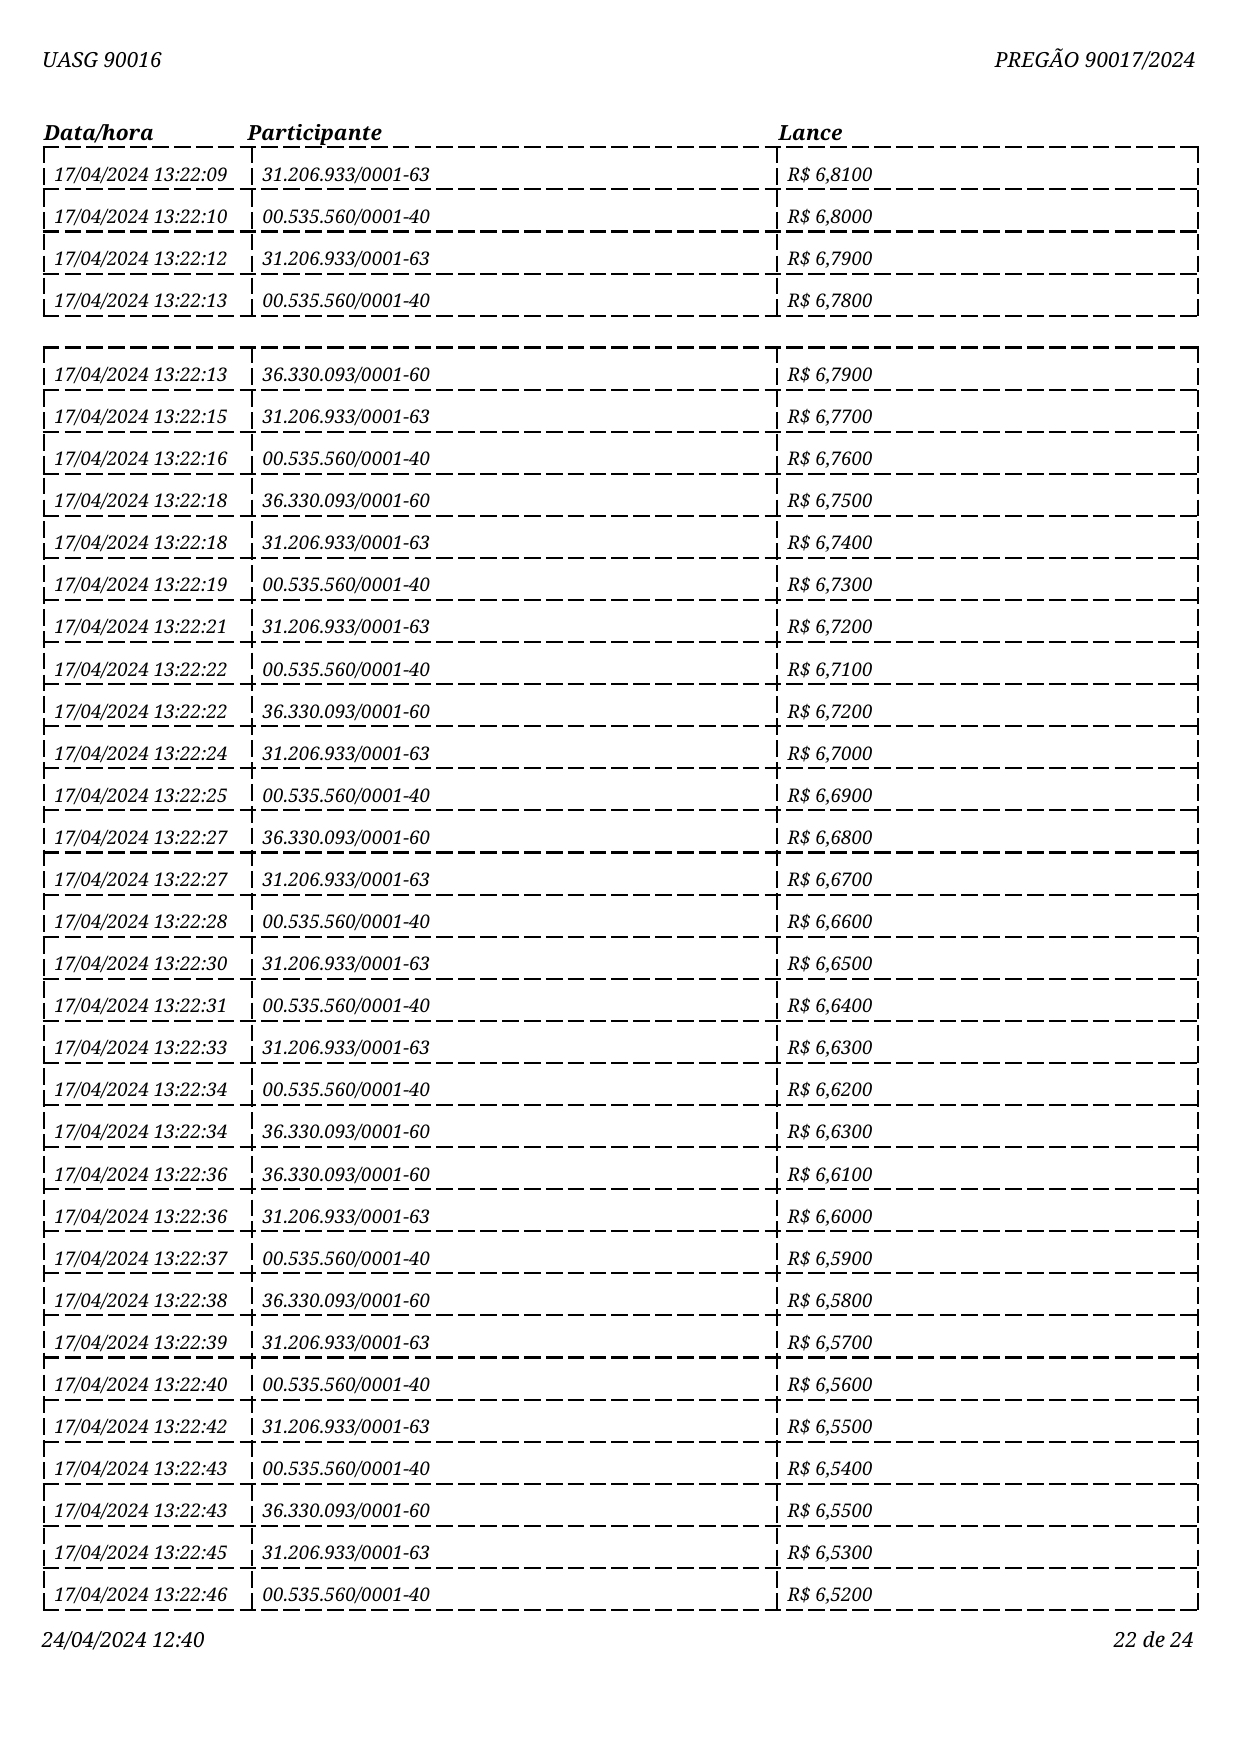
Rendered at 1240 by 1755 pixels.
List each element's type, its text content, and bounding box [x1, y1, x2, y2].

table_cell R$ 6,5500 [777, 1399, 1198, 1441]
table_cell R$ 6,5900 [777, 1230, 1198, 1272]
table_cell R$ 6,5700 [777, 1314, 1198, 1356]
table_cell 17/04/2024 13:22:25 [44, 767, 252, 809]
table_header R$ 6,7900 [777, 346, 1198, 388]
table_cell 31.206.933/0001-63 [252, 515, 777, 557]
table_cell 31.206.933/0001-63 [252, 1525, 777, 1567]
table_cell 17/04/2024 13:22:45 [44, 1525, 252, 1567]
table_cell 17/04/2024 13:22:34 [44, 1104, 252, 1146]
table_cell R$ 6,7400 [777, 515, 1198, 557]
table_cell 31.206.933/0001-63 [252, 146, 777, 188]
table_cell 31.206.933/0001-63 [252, 230, 777, 272]
table_cell 00.535.560/0001-40 [252, 978, 777, 1020]
table_cell R$ 6,7200 [777, 599, 1198, 641]
table_cell 17/04/2024 13:22:46 [44, 1567, 252, 1609]
table_cell R$ 6,6700 [777, 851, 1198, 893]
table_cell 17/04/2024 13:22:37 [44, 1230, 252, 1272]
table_cell R$ 6,7000 [777, 725, 1198, 767]
table_cell 00.535.560/0001-40 [252, 1441, 777, 1483]
table_cell 17/04/2024 13:22:27 [44, 809, 252, 851]
table_cell R$ 6,6400 [777, 978, 1198, 1020]
table_cell 17/04/2024 13:22:42 [44, 1399, 252, 1441]
table_cell R$ 6,6500 [777, 936, 1198, 978]
table_header 36.330.093/0001-60 [252, 346, 777, 388]
table_cell 31.206.933/0001-63 [252, 1188, 777, 1230]
table_cell 31.206.933/0001-63 [252, 1020, 777, 1062]
table_cell R$ 6,6200 [777, 1062, 1198, 1104]
table_cell 17/04/2024 13:22:19 [44, 557, 252, 599]
table_cell R$ 6,7500 [777, 473, 1198, 515]
table_cell 17/04/2024 13:22:39 [44, 1314, 252, 1356]
table_cell 36.330.093/0001-60 [252, 1483, 777, 1525]
table_cell R$ 6,8000 [777, 188, 1198, 230]
table_cell 17/04/2024 13:22:24 [44, 725, 252, 767]
table_cell R$ 6,6100 [777, 1146, 1198, 1188]
table_cell R$ 6,5800 [777, 1272, 1198, 1314]
table_cell 17/04/2024 13:22:34 [44, 1062, 252, 1104]
table_cell 17/04/2024 13:22:13 [44, 273, 252, 314]
table_cell 17/04/2024 13:22:18 [44, 473, 252, 515]
table_cell 17/04/2024 13:22:30 [44, 936, 252, 978]
table_cell 17/04/2024 13:22:33 [44, 1020, 252, 1062]
table_cell 17/04/2024 13:22:09 [44, 146, 252, 188]
table_cell R$ 6,6600 [777, 894, 1198, 936]
table_cell 00.535.560/0001-40 [252, 431, 777, 473]
table_cell 17/04/2024 13:22:12 [44, 230, 252, 272]
table_cell 17/04/2024 13:22:10 [44, 188, 252, 230]
table_cell R$ 6,7200 [777, 683, 1198, 725]
table_cell 00.535.560/0001-40 [252, 767, 777, 809]
table_cell 17/04/2024 13:22:38 [44, 1272, 252, 1314]
table_cell R$ 6,5200 [777, 1567, 1198, 1609]
table_cell R$ 6,7900 [777, 230, 1198, 272]
table_cell R$ 6,6300 [777, 1104, 1198, 1146]
table_cell R$ 6,7600 [777, 431, 1198, 473]
table_cell 17/04/2024 13:22:40 [44, 1356, 252, 1398]
table_cell 36.330.093/0001-60 [252, 1104, 777, 1146]
table_cell R$ 6,7300 [777, 557, 1198, 599]
table_cell 00.535.560/0001-40 [252, 188, 777, 230]
table_cell 31.206.933/0001-63 [252, 1314, 777, 1356]
table_cell 17/04/2024 13:22:21 [44, 599, 252, 641]
table_cell 17/04/2024 13:22:16 [44, 431, 252, 473]
table_cell 17/04/2024 13:22:22 [44, 683, 252, 725]
table_cell 17/04/2024 13:22:18 [44, 515, 252, 557]
table_cell 00.535.560/0001-40 [252, 1230, 777, 1272]
table_cell 17/04/2024 13:22:15 [44, 389, 252, 431]
table_cell R$ 6,5400 [777, 1441, 1198, 1483]
table_cell 17/04/2024 13:22:36 [44, 1146, 252, 1188]
table_cell 17/04/2024 13:22:43 [44, 1441, 252, 1483]
table_cell 31.206.933/0001-63 [252, 851, 777, 893]
table_cell 31.206.933/0001-63 [252, 389, 777, 431]
table_cell 31.206.933/0001-63 [252, 599, 777, 641]
table_cell 36.330.093/0001-60 [252, 473, 777, 515]
table_cell 00.535.560/0001-40 [252, 641, 777, 683]
table_cell 36.330.093/0001-60 [252, 1146, 777, 1188]
table_cell 36.330.093/0001-60 [252, 1272, 777, 1314]
table_cell 00.535.560/0001-40 [252, 273, 777, 314]
table_cell 17/04/2024 13:22:43 [44, 1483, 252, 1525]
table_cell R$ 6,8100 [777, 146, 1198, 188]
table_cell 31.206.933/0001-63 [252, 936, 777, 978]
table_cell 00.535.560/0001-40 [252, 1567, 777, 1609]
table_cell 00.535.560/0001-40 [252, 557, 777, 599]
table_header 17/04/2024 13:22:13 [44, 346, 252, 388]
table_cell R$ 6,6300 [777, 1020, 1198, 1062]
table_cell R$ 6,5300 [777, 1525, 1198, 1567]
table_cell 00.535.560/0001-40 [252, 1062, 777, 1104]
table_cell R$ 6,5500 [777, 1483, 1198, 1525]
table_cell 31.206.933/0001-63 [252, 725, 777, 767]
table_cell 36.330.093/0001-60 [252, 683, 777, 725]
table_cell 31.206.933/0001-63 [252, 1399, 777, 1441]
table_cell R$ 6,7800 [777, 273, 1198, 314]
table_cell 17/04/2024 13:22:36 [44, 1188, 252, 1230]
table_cell 36.330.093/0001-60 [252, 809, 777, 851]
table_cell 17/04/2024 13:22:27 [44, 851, 252, 893]
table_cell R$ 6,6000 [777, 1188, 1198, 1230]
table_cell R$ 6,6900 [777, 767, 1198, 809]
table_cell 00.535.560/0001-40 [252, 1356, 777, 1398]
table_cell R$ 6,7700 [777, 389, 1198, 431]
table_cell R$ 6,7100 [777, 641, 1198, 683]
table_cell 17/04/2024 13:22:22 [44, 641, 252, 683]
table_cell 00.535.560/0001-40 [252, 894, 777, 936]
table_cell R$ 6,6800 [777, 809, 1198, 851]
table_cell 17/04/2024 13:22:28 [44, 894, 252, 936]
table_cell 17/04/2024 13:22:31 [44, 978, 252, 1020]
table_cell R$ 6,5600 [777, 1356, 1198, 1398]
